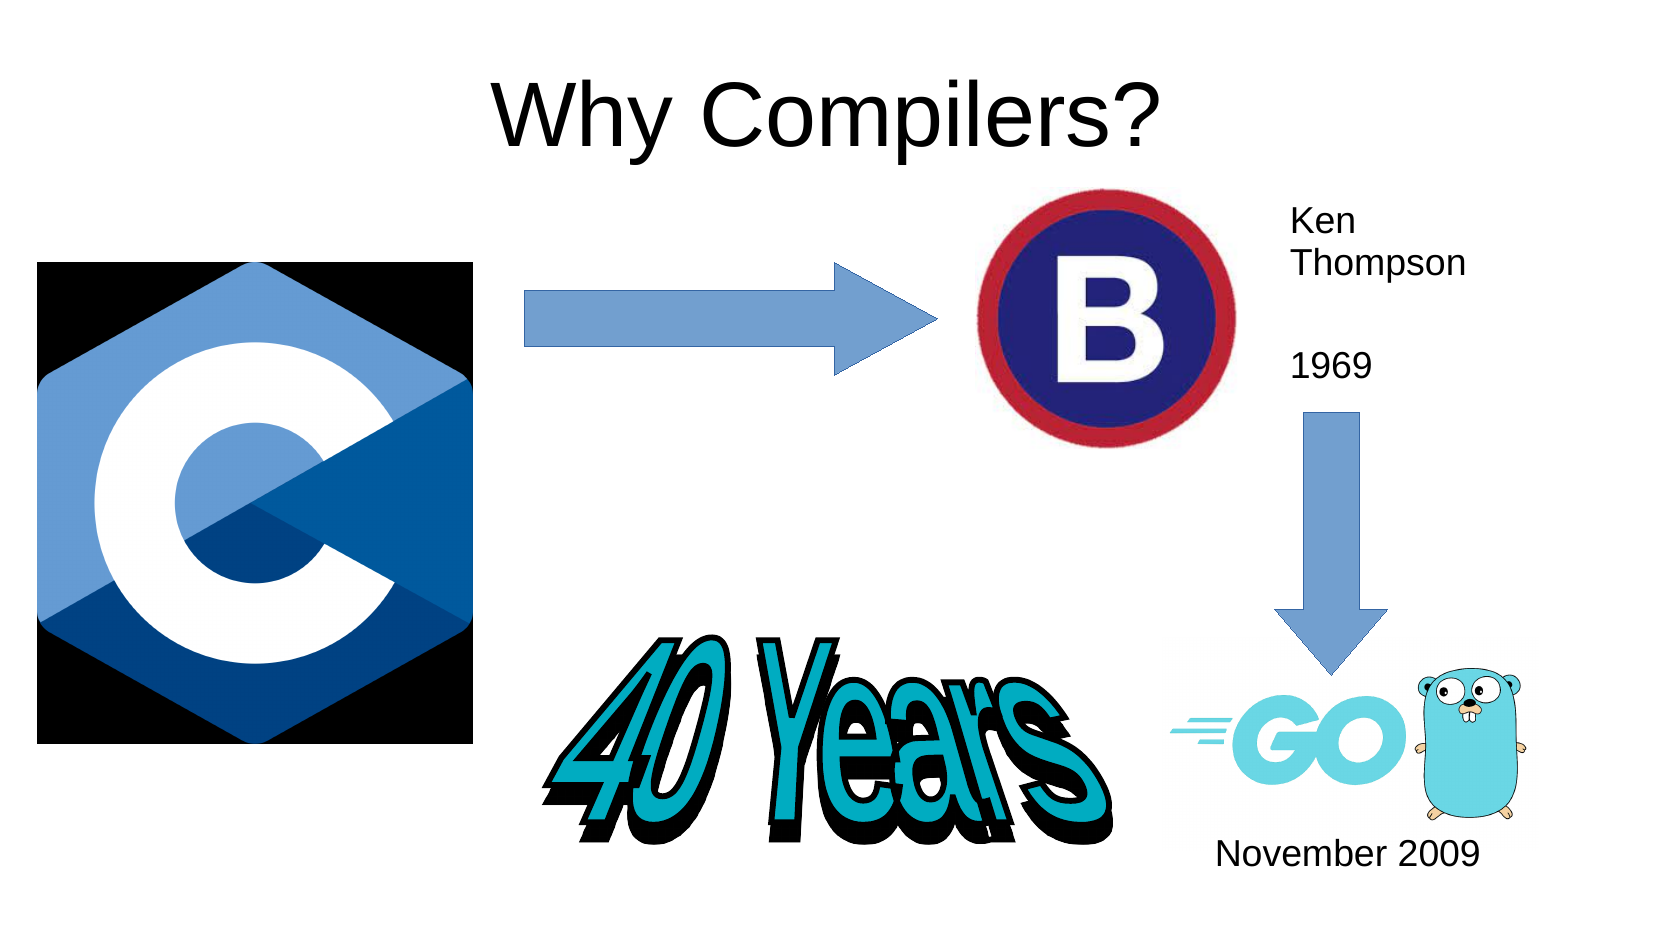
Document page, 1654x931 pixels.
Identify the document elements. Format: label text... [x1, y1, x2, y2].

picture [37, 262, 473, 744]
picture [1162, 637, 1539, 851]
text_box Ken Thompson [1275, 192, 1501, 301]
text_box [1274, 446, 1388, 676]
text_box [524, 262, 938, 376]
text_box 40 Years [759, 640, 837, 823]
text_box November 2009 [1200, 825, 1613, 901]
text_box 40 Years [546, 637, 728, 825]
text_box 1969 [1275, 337, 1501, 446]
text_box 40 Years [819, 679, 1109, 825]
picture [975, 187, 1238, 451]
title Why Compilers? [82, 37, 1571, 193]
